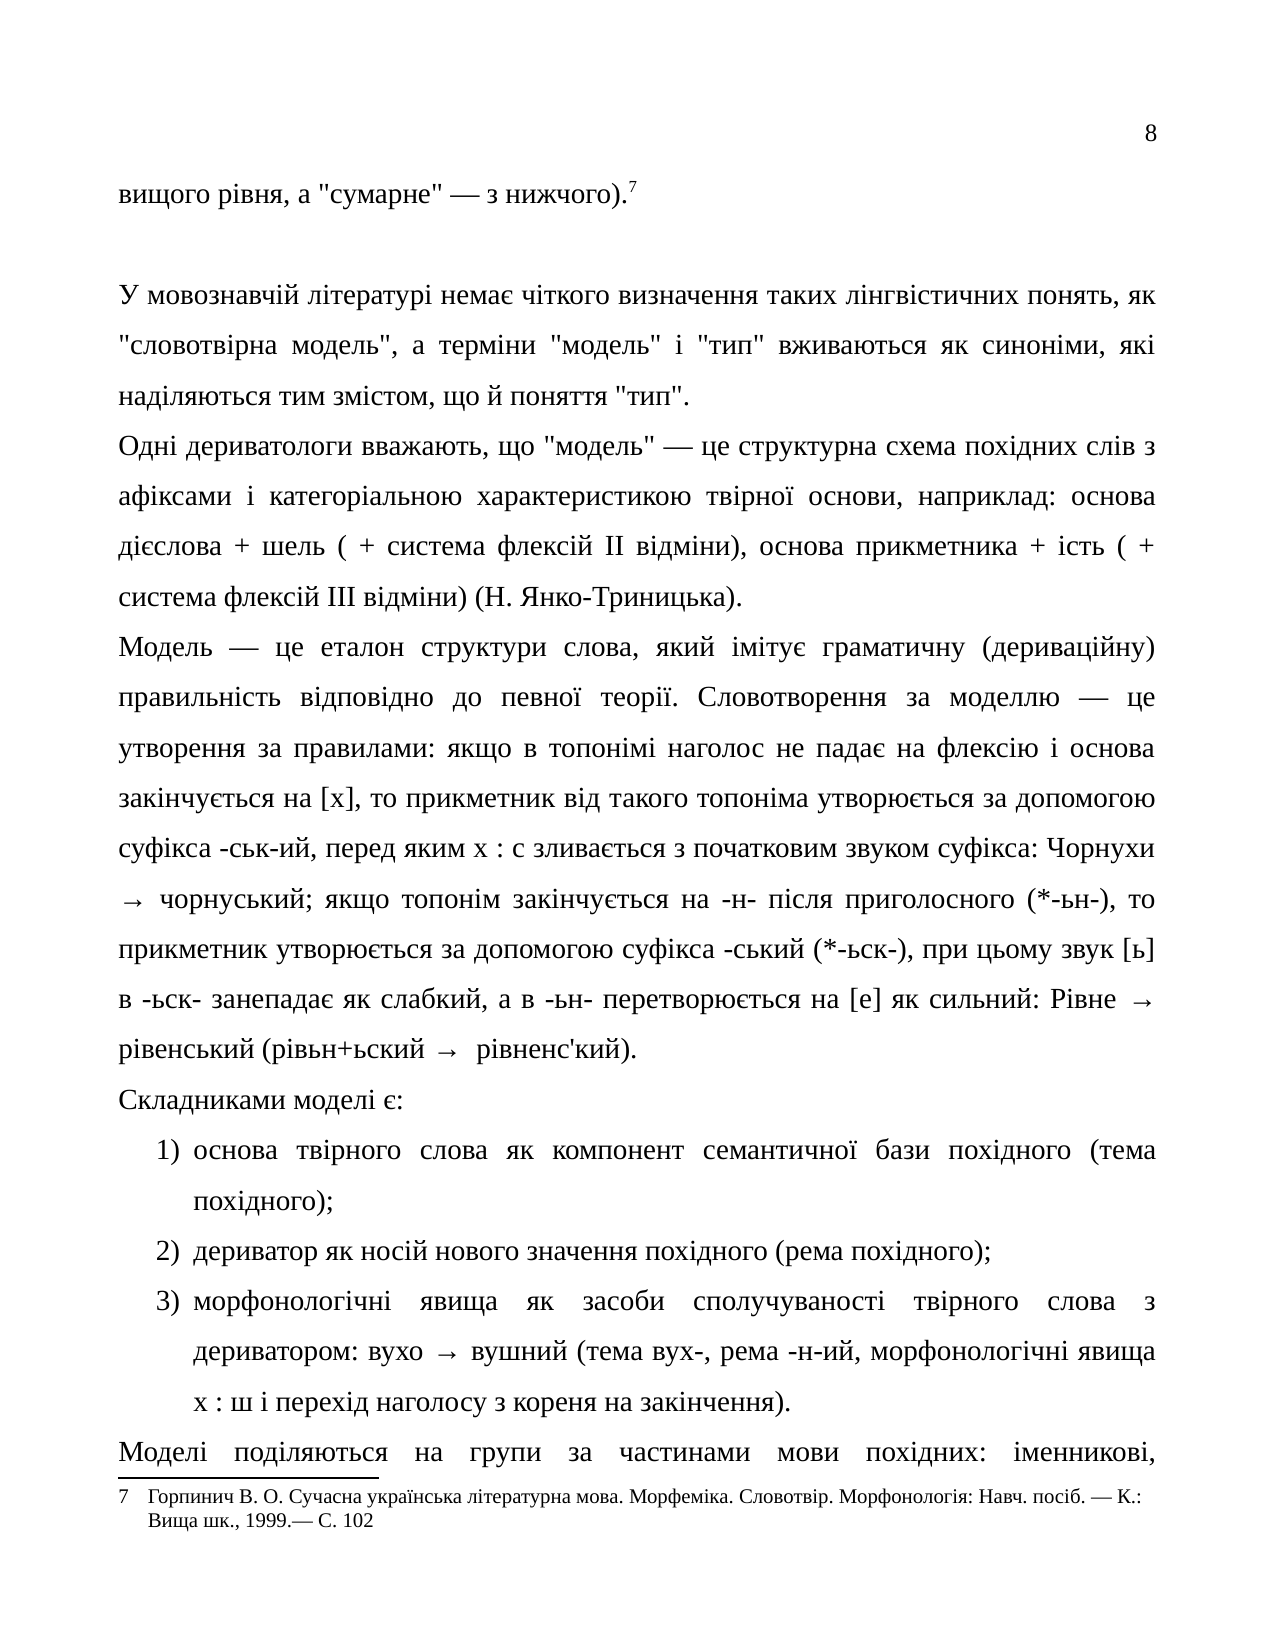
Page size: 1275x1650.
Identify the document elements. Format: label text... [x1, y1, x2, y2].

list морфонологічні явища як засоби сполучуваності твірного слова з дериватором: вухо → вушний (тема вух-, рема -н-ий, морфонологічні явища х : ш і перехід наголосу з кореня на закінчення). [156, 1283, 1157, 1417]
text вищого рівня, а "сумарне" — з нижчого). [118, 176, 1157, 210]
text Складниками моделі є: [118, 1082, 1157, 1116]
text У мовознавчій літературі немає чіткого визначення таких лінгвістичних понять, як "словотвірна модель", а терміни "модель" і "тип" вживаються як синоніми, які наділяються тим змістом, що й поняття "тип". [118, 277, 1157, 411]
text Модель — це еталон структури слова, який імітує граматичну (дериваційну) правильність відповідно до певної теорії. Словотворення за моделлю — це утворення за правилами: якщо в топонімі наголос не падає на флексію і основа закінчується на [х], то прикметник від такого топоніма утворюється за допомогою суфікса -ськ-ий, перед яким х : с зливається з початковим звуком суфікса: Чорнухи → чорнуський; якщо топонім закінчується на -н- після приголосного (*-ьн-), то прикметник утворюється за допомогою суфікса -ський (*-ьск-), при цьому звук [ь] в -ьск- занепадає як слабкий, а в -ьн- перетворюється на [е] як сильний: Рівне → рівенський (рівьн+ьский → рівненс'кий). [118, 629, 1157, 1065]
list дериватор як носій нового значення похідного (рема похідного); [156, 1233, 1157, 1266]
text Одні дериватологи вважають, що "модель" — це структурна схема похідних слів з афіксами і категоріальною характеристикою твірної основи, наприклад: основа дієслова + шель ( + система флексій II відміни), основа прикметника + ість ( + система флексій III відміни) (Н. Янко-Триницька). [118, 428, 1157, 612]
text Моделі поділяються на групи за частинами мови похідних: іменникові, [118, 1434, 1157, 1468]
list основа твірного слова як компонент семантичної бази похідного (тема похідного); [156, 1132, 1157, 1216]
text Горпинич В. О. Сучасна українська літературна мова. Морфеміка. Словотвір. Морфонологія: Навч. посіб. — К.: Вища шк., 1999.— С. 102 [118, 1484, 1157, 1532]
